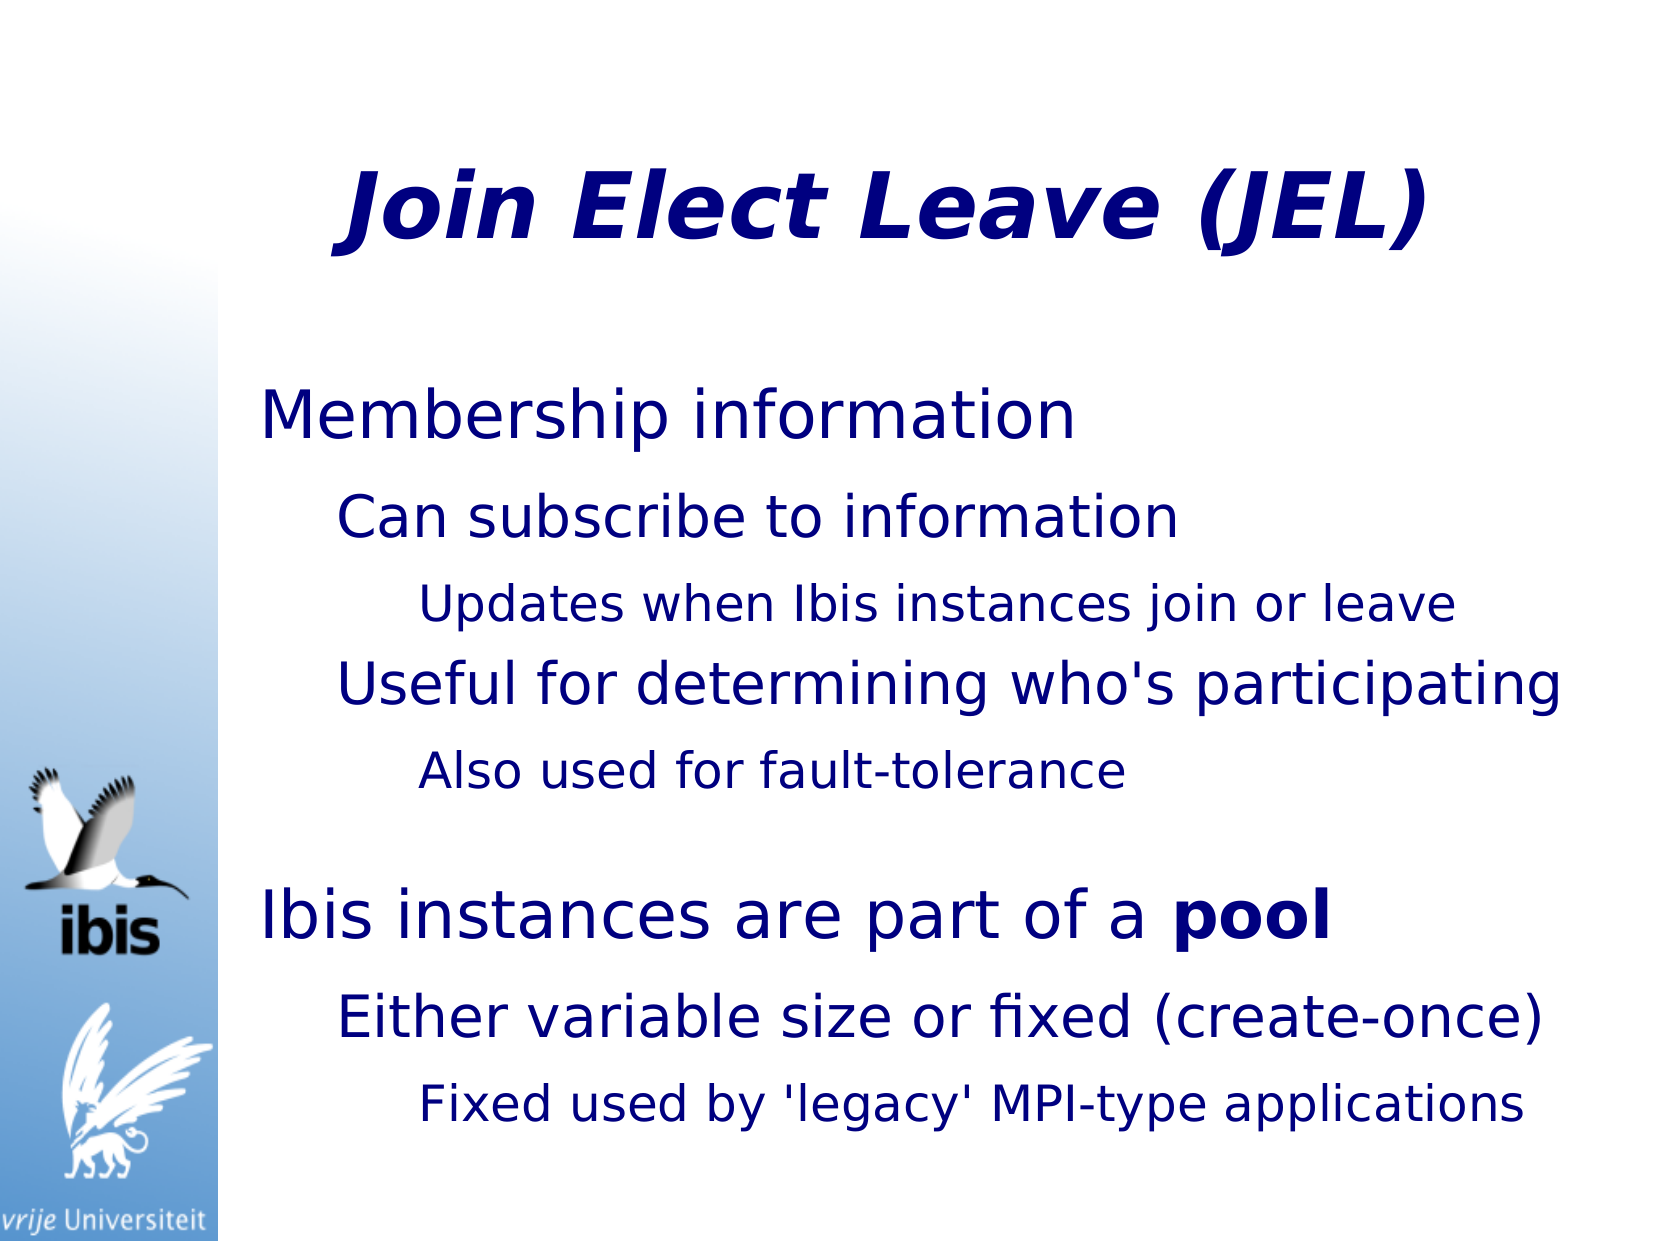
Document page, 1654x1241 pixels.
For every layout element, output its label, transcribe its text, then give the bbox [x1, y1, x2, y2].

title Join Elect Leave (JEL) [248, 102, 1534, 310]
picture [0, 0, 218, 1241]
list Membership information Can subscribe to information Updates when Ibis instances join or leave Useful for determining who's participating Also used for fault-tolerance Ibis instances are part of a pool Either variable size or fixed (create-once) Fixed used by 'legacy' MPI-type applications [241, 376, 1654, 1192]
